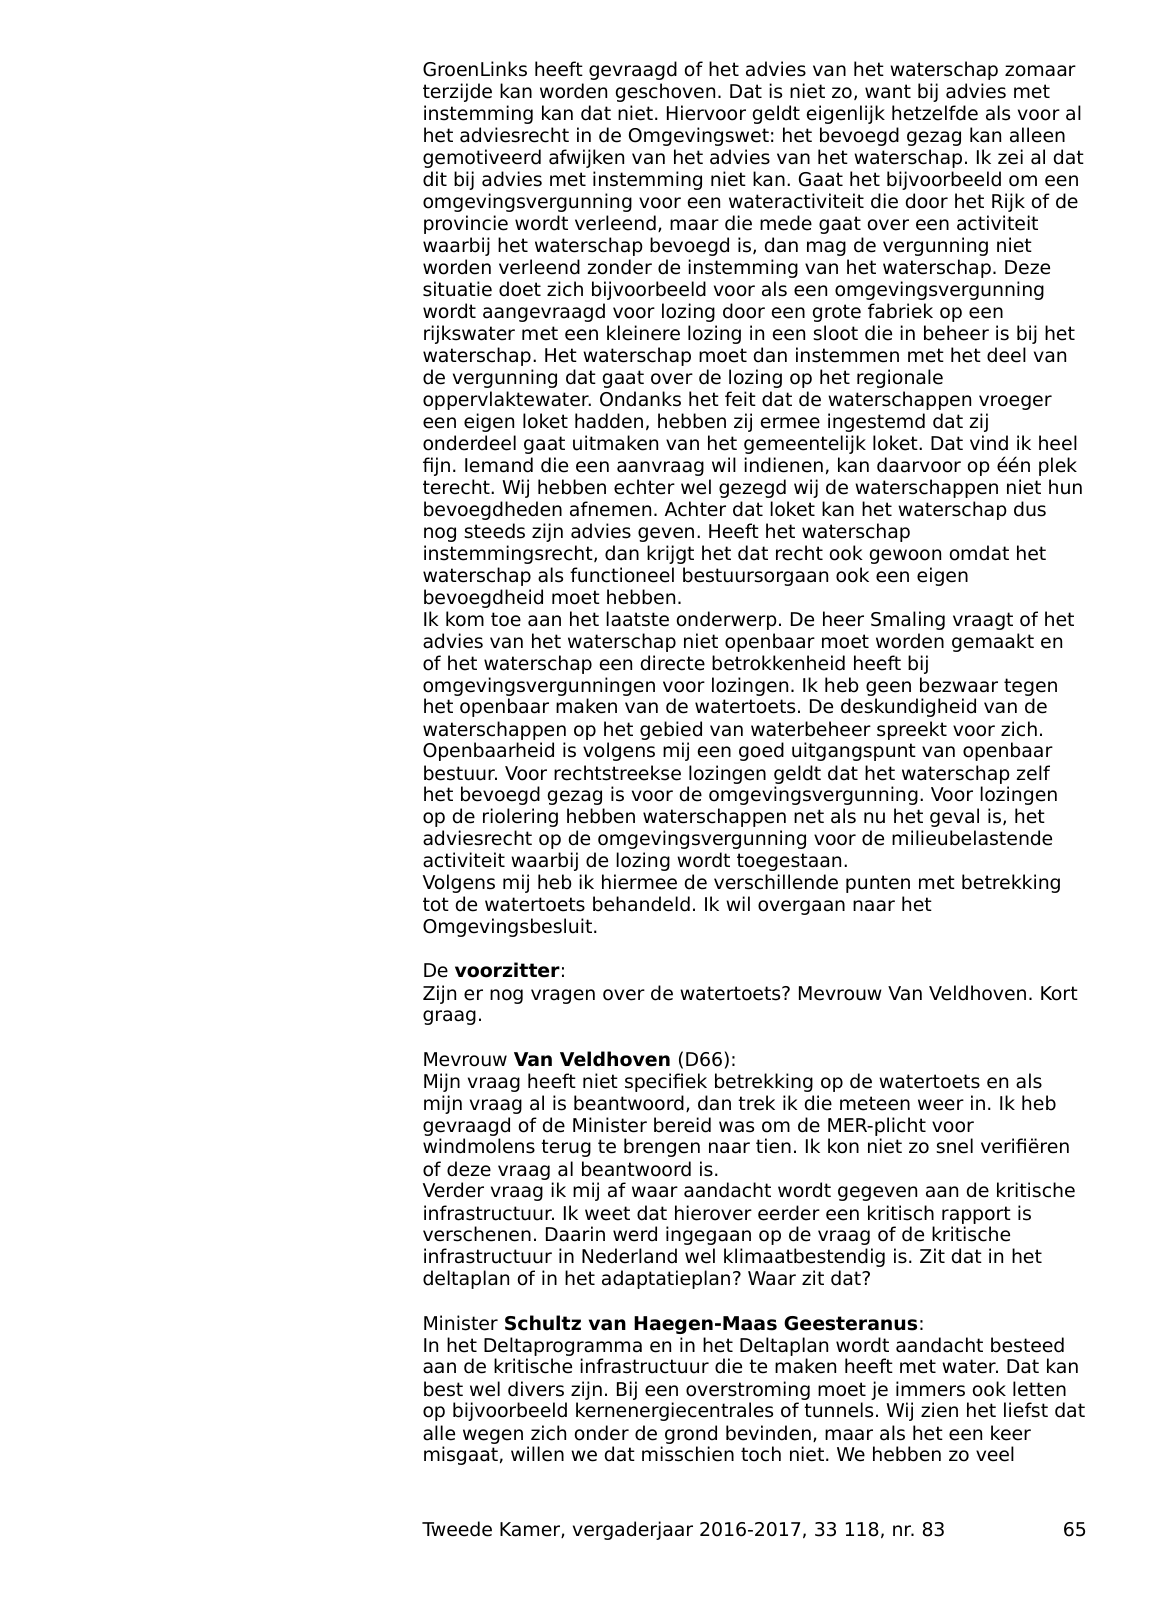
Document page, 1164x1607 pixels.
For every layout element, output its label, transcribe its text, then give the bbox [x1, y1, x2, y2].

text Mijn vraag heeft niet specifiek betrekking op de watertoets en als mijn vraag al is beantwoord, dan trek ik die meteen weer in. Ik heb gevraagd of de Minister bereid was om de MER-plicht voor windmolens terug te brengen naar tien. Ik kon niet zo snel verifiëren of deze vraag al beantwoord is. [422, 1071, 1087, 1180]
text De voorzitter: [422, 960, 1087, 982]
text GroenLinks heeft gevraagd of het advies van het waterschap zomaar terzijde kan worden geschoven. Dat is niet zo, want bij advies met instemming kan dat niet. Hiervoor geldt eigenlijk hetzelfde als voor al het adviesrecht in de Omgevingswet: het bevoegd gezag kan alleen gemotiveerd afwijken van het advies van het waterschap. Ik zei al dat dit bij advies met instemming niet kan. Gaat het bijvoorbeeld om een omgevingsvergunning voor een wateractiviteit die door het Rijk of de provincie wordt verleend, maar die mede gaat over een activiteit waarbij het waterschap bevoegd is, dan mag de vergunning niet worden verleend zonder de instemming van het waterschap. Deze situatie doet zich bijvoorbeeld voor als een omgevingsvergunning wordt aangevraagd voor lozing door een grote fabriek op een rijkswater met een kleinere lozing in een sloot die in beheer is bij het waterschap. Het waterschap moet dan instemmen met het deel van de vergunning dat gaat over de lozing op het regionale oppervlaktewater. Ondanks het feit dat de waterschappen vroeger een eigen loket hadden, hebben zij ermee ingestemd dat zij onderdeel gaat uitmaken van het gemeentelijk loket. Dat vind ik heel fijn. Iemand die een aanvraag wil indienen, kan daarvoor op één plek terecht. Wij hebben echter wel gezegd wij de waterschappen niet hun bevoegdheden afnemen. Achter dat loket kan het waterschap dus nog steeds zijn advies geven. Heeft het waterschap instemmingsrecht, dan krijgt het dat recht ook gewoon omdat het waterschap als functioneel bestuursorgaan ook een eigen bevoegdheid moet hebben. [422, 59, 1087, 608]
text Ik kom toe aan het laatste onderwerp. De heer Smaling vraagt of het advies van het waterschap niet openbaar moet worden gemaakt en of het waterschap een directe betrokkenheid heeft bij omgevingsvergunningen voor lozingen. Ik heb geen bezwaar tegen het openbaar maken van de watertoets. De deskundigheid van de waterschappen op het gebied van waterbeheer spreekt voor zich. Openbaarheid is volgens mij een goed uitgangspunt van openbaar bestuur. Voor rechtstreekse lozingen geldt dat het waterschap zelf het bevoegd gezag is voor de omgevingsvergunning. Voor lozingen op de riolering hebben waterschappen net als nu het geval is, het adviesrecht op de omgevingsvergunning voor de milieubelastende activiteit waarbij de lozing wordt toegestaan. [422, 608, 1087, 872]
text Volgens mij heb ik hiermee de verschillende punten met betrekking tot de watertoets behandeld. Ik wil overgaan naar het Omgevingsbesluit. [422, 872, 1087, 938]
text Zijn er nog vragen over de watertoets? Mevrouw Van Veldhoven. Kort graag. [422, 982, 1087, 1026]
text Minister Schultz van Haegen-Maas Geesteranus: [422, 1312, 1087, 1334]
text In het Deltaprogramma en in het Deltaplan wordt aandacht besteed aan de kritische infrastructuur die te maken heeft met water. Dat kan best wel divers zijn. Bij een overstroming moet je immers ook letten op bijvoorbeeld kernenergiecentrales of tunnels. Wij zien het liefst dat alle wegen zich onder de grond bevinden, maar als het een keer misgaat, willen we dat misschien toch niet. We hebben zo veel [422, 1334, 1087, 1466]
text Verder vraag ik mij af waar aandacht wordt gegeven aan de kritische infrastructuur. Ik weet dat hierover eerder een kritisch rapport is verschenen. Daarin werd ingegaan op de vraag of de kritische infrastructuur in Nederland wel klimaatbestendig is. Zit dat in het deltaplan of in het adaptatieplan? Waar zit dat? [422, 1180, 1087, 1290]
text Mevrouw Van Veldhoven (D66): [422, 1048, 1087, 1071]
